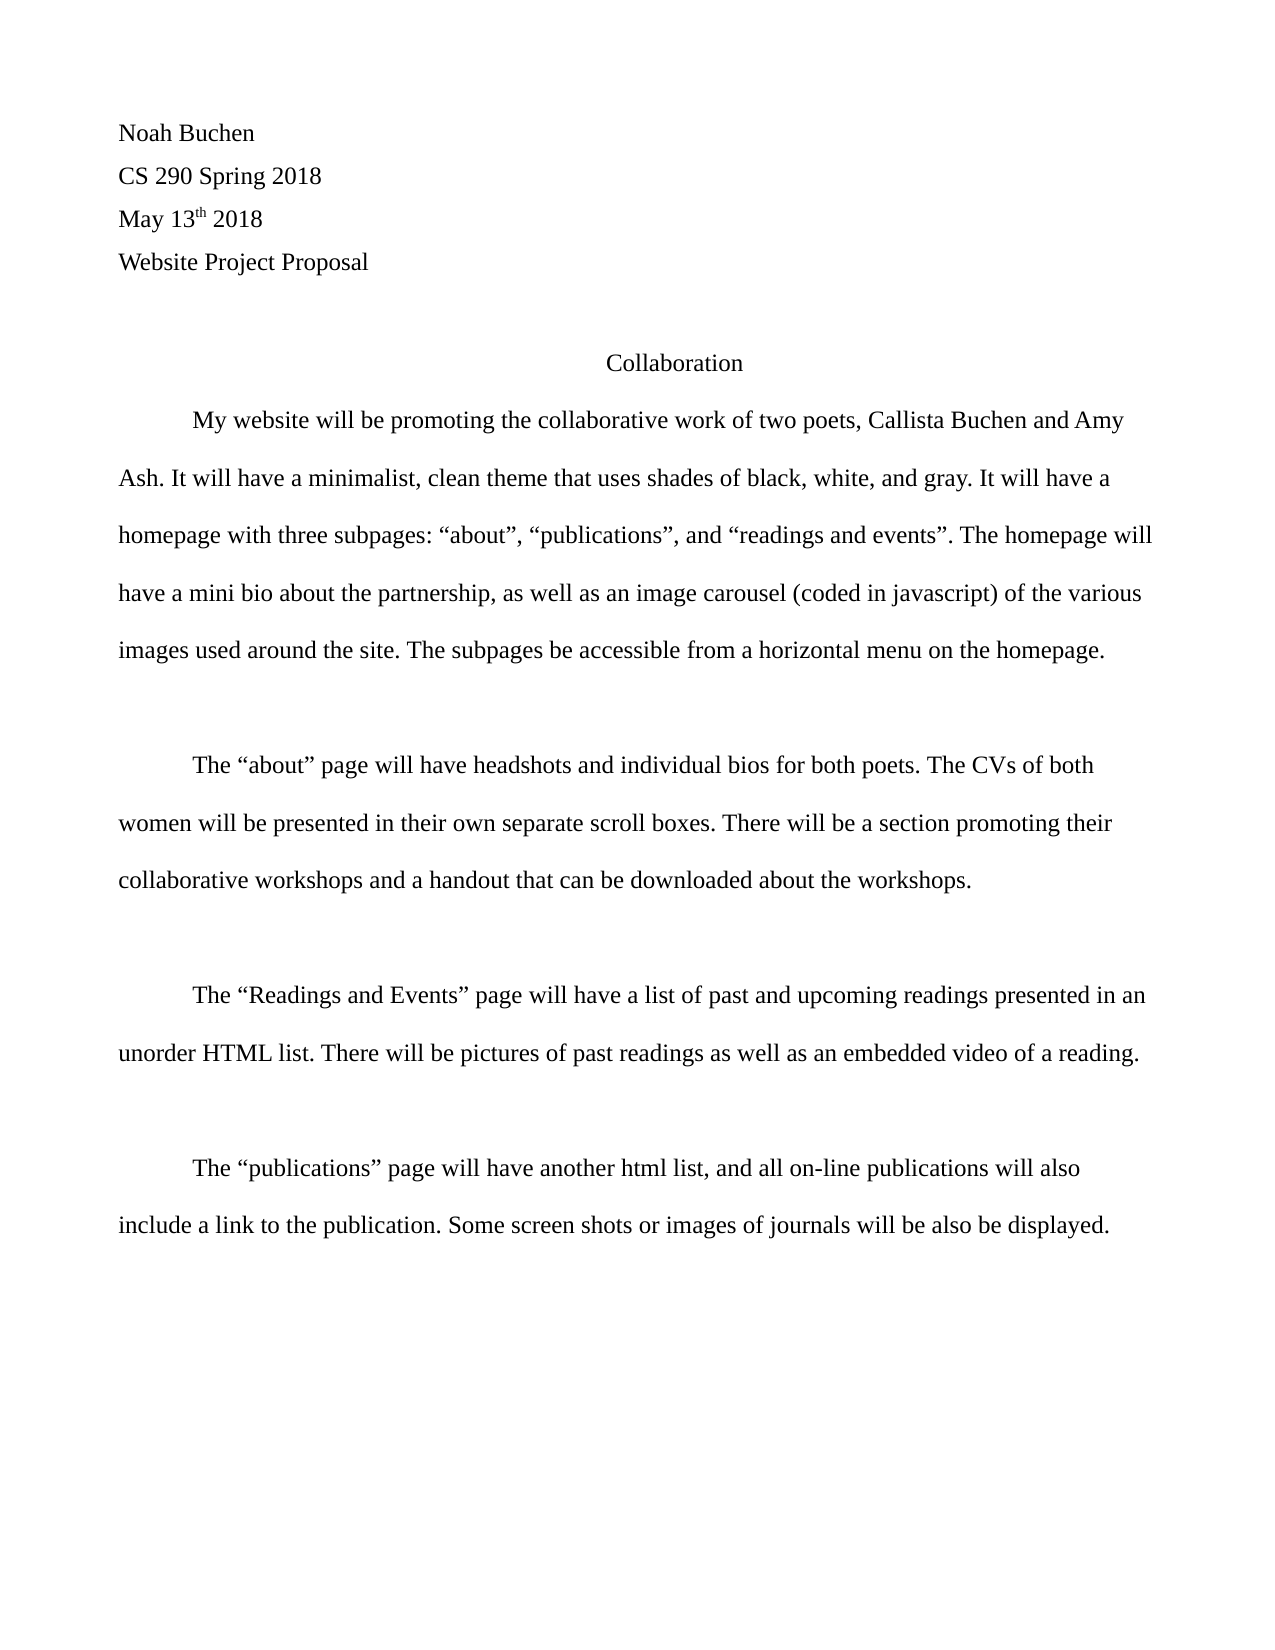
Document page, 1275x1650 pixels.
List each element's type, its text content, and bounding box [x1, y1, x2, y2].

text Website Project Proposal [118, 247, 1157, 276]
text The “Readings and Events” page will have a list of past and upcoming readings presented in an unorder HTML list. There will be pictures of past readings as well as an embedded video of a reading. [118, 981, 1157, 1067]
text My website will be promoting the collaborative work of two poets, Callista Buchen and Amy Ash. It will have a minimalist, clean theme that uses shades of black, white, and gray. It will have a homepage with three subpages: “about”, “publications”, and “readings and events”. The homepage will have a mini bio about the partnership, as well as an image carousel (coded in javascript) of the various images used around the site. The subpages be accessible from a horizontal menu on the homepage. [118, 406, 1157, 664]
text May 13th 2018 [118, 204, 1157, 233]
text The “about” page will have headshots and individual bios for both poets. The CVs of both women will be presented in their own separate scroll boxes. There will be a section promoting their collaborative workshops and a handout that can be downloaded about the workshops. [118, 751, 1157, 894]
text The “publications” page will have another html list, and all on-line publications will also include a link to the publication. Some screen shots or images of journals will be also be displayed. [118, 1153, 1157, 1239]
text Collaboration [118, 348, 1157, 377]
text CS 290 Spring 2018 [118, 161, 1157, 190]
text Noah Buchen [118, 118, 1157, 147]
